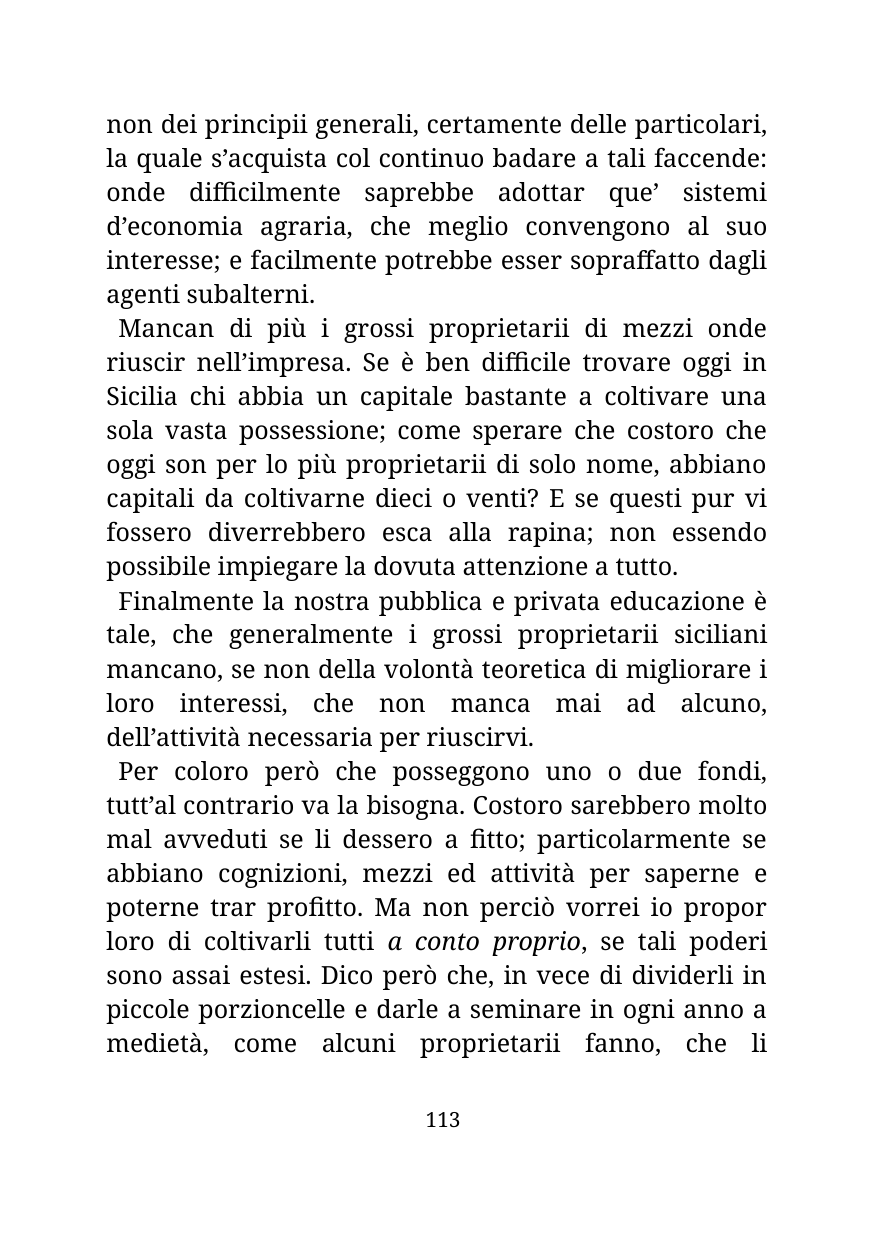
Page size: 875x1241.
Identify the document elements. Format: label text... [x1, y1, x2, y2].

text Per coloro però che posseggono uno o due fondi, tutt’al contrario va la bisogna. Costoro sarebbero molto mal avveduti se li dessero a fitto; particolarmente se abbiano cognizioni, mezzi ed attività per saperne e poterne trar profitto. Ma non perciò vorrei io propor loro di coltivarli tutti a conto proprio, se tali poderi sono assai estesi. Dico però che, in vece di dividerli in piccole porzioncelle e darle a seminare in ogni anno a medietà, come alcuni proprietarii fanno, che li [106, 753, 768, 1060]
text Mancan di più i grossi proprietarii di mezzi onde riuscir nell’impresa. Se è ben difficile trovare oggi in Sicilia chi abbia un capitale bastante a coltivare una sola vasta possessione; come sperare che costoro che oggi son per lo più proprietarii di solo nome, abbiano capitali da coltivarne dieci o venti? E se questi pur vi fossero diverrebbero esca alla rapina; non essendo possibile impiegare la dovuta attenzione a tutto. [106, 311, 768, 583]
text non dei principii generali, certamente delle particolari, la quale s’acquista col continuo badare a tali faccende: onde difficilmente saprebbe adottar que’ sistemi d’economia agraria, che meglio convengono al suo interesse; e facilmente potrebbe esser sopraffatto dagli agenti subalterni. [106, 106, 768, 311]
text Finalmente la nostra pubblica e privata educazione è tale, che generalmente i grossi proprietarii siciliani mancano, se non della volontà teoretica di migliorare i loro interessi, che non manca mai ad alcuno, dell’attività necessaria per riuscirvi. [106, 583, 768, 753]
